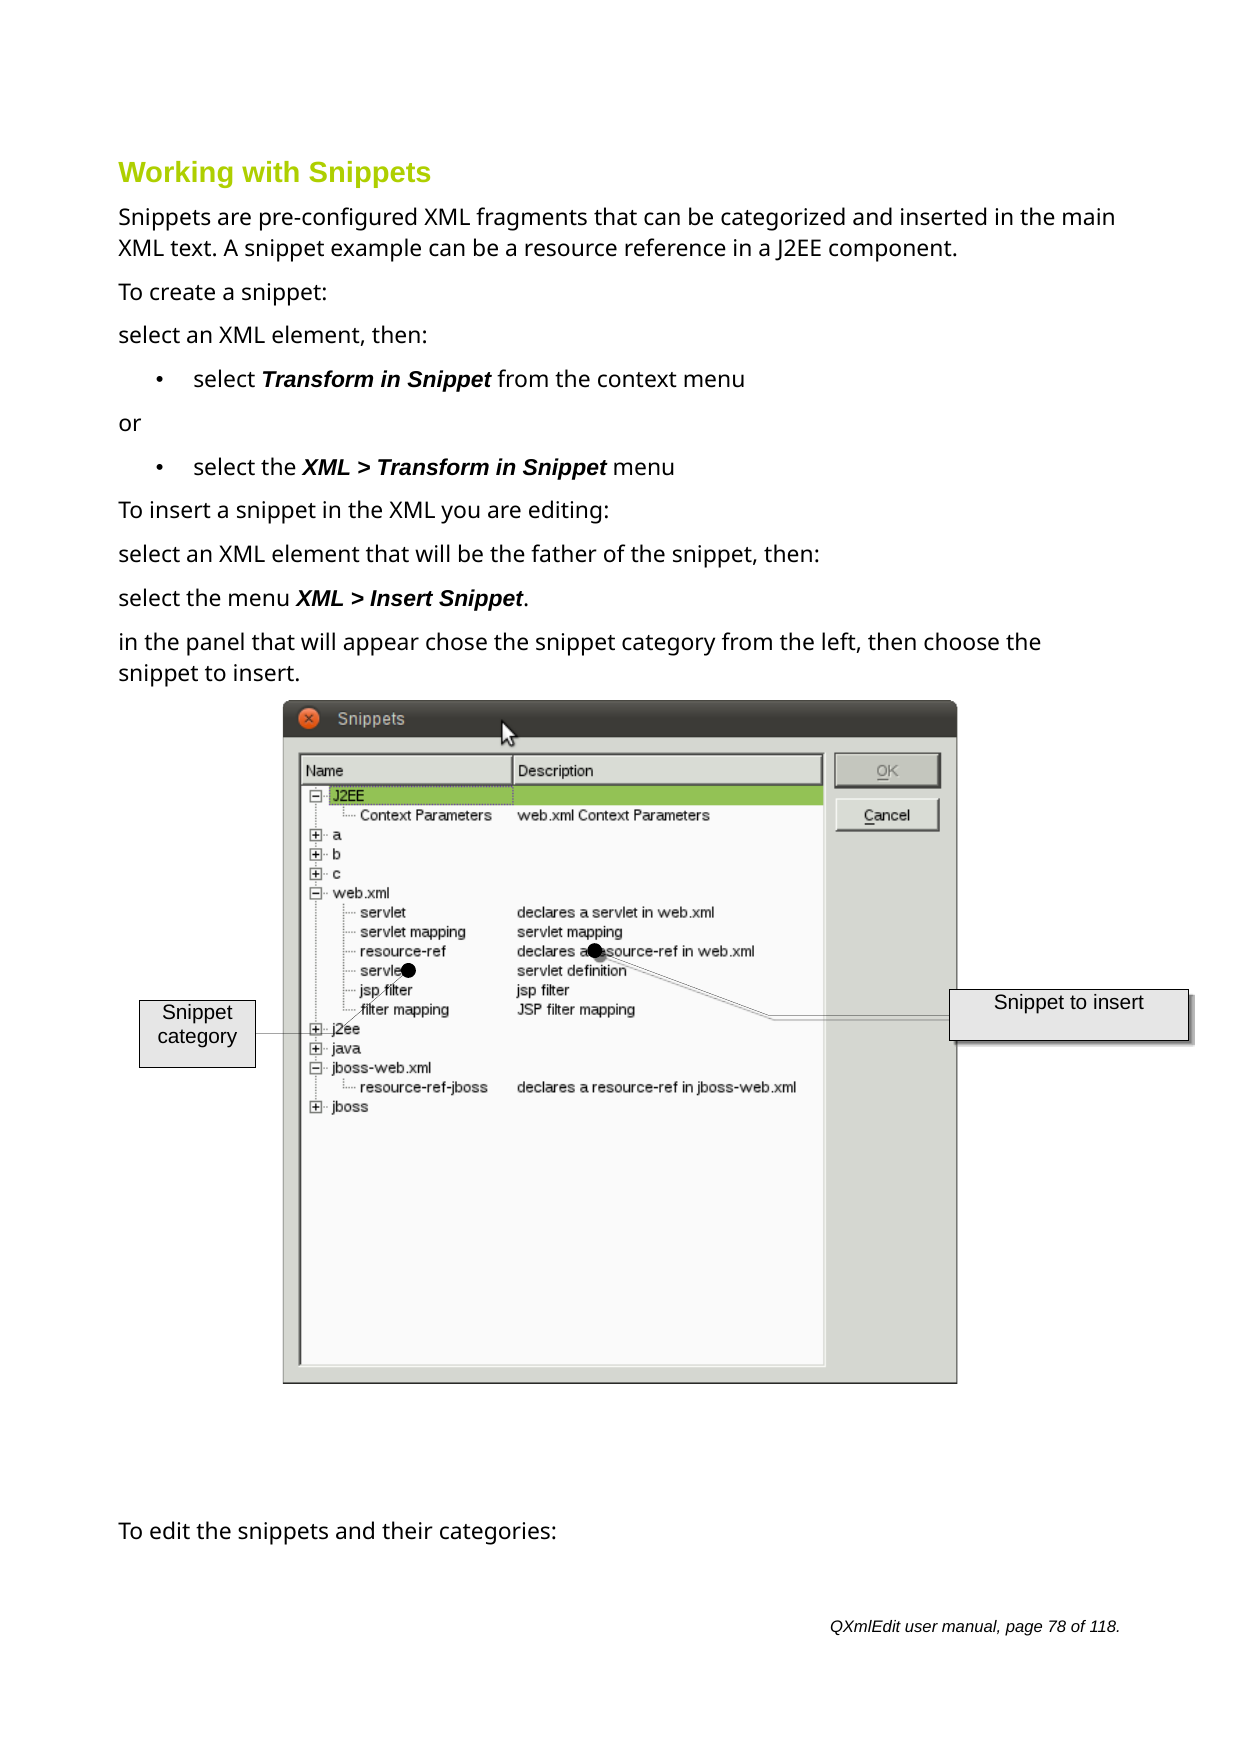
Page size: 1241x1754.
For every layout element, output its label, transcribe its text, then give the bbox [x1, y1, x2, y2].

text Snippets are pre-configured XML fragments that can be categorized and inserted in the main XML text. A snippet example can be a resource reference in a J2EE component. [118, 201, 1122, 263]
text select the menu XML > Insert Snippet. [118, 582, 1122, 613]
text To create a snippet: [118, 276, 1122, 307]
list select the XML > Transform in Snippet menu [156, 451, 1122, 482]
text select an XML element, then: [118, 319, 1122, 351]
subtitle Working with Snippets [118, 155, 1122, 188]
text or [118, 407, 1122, 438]
list select Transform in Snippet from the context menu [156, 363, 1122, 394]
text in the panel that will appear chose the snippet category from the left, then choose the snippet to insert. [118, 626, 1122, 688]
picture [594, 954, 606, 962]
picture [282, 700, 958, 1384]
text select an XML element that will be the father of the snippet, then: [118, 538, 1122, 569]
text To insert a snippet in the XML you are editing: [118, 494, 1122, 526]
text To edit the snippets and their categories: [118, 1515, 1122, 1546]
picture [608, 957, 700, 991]
